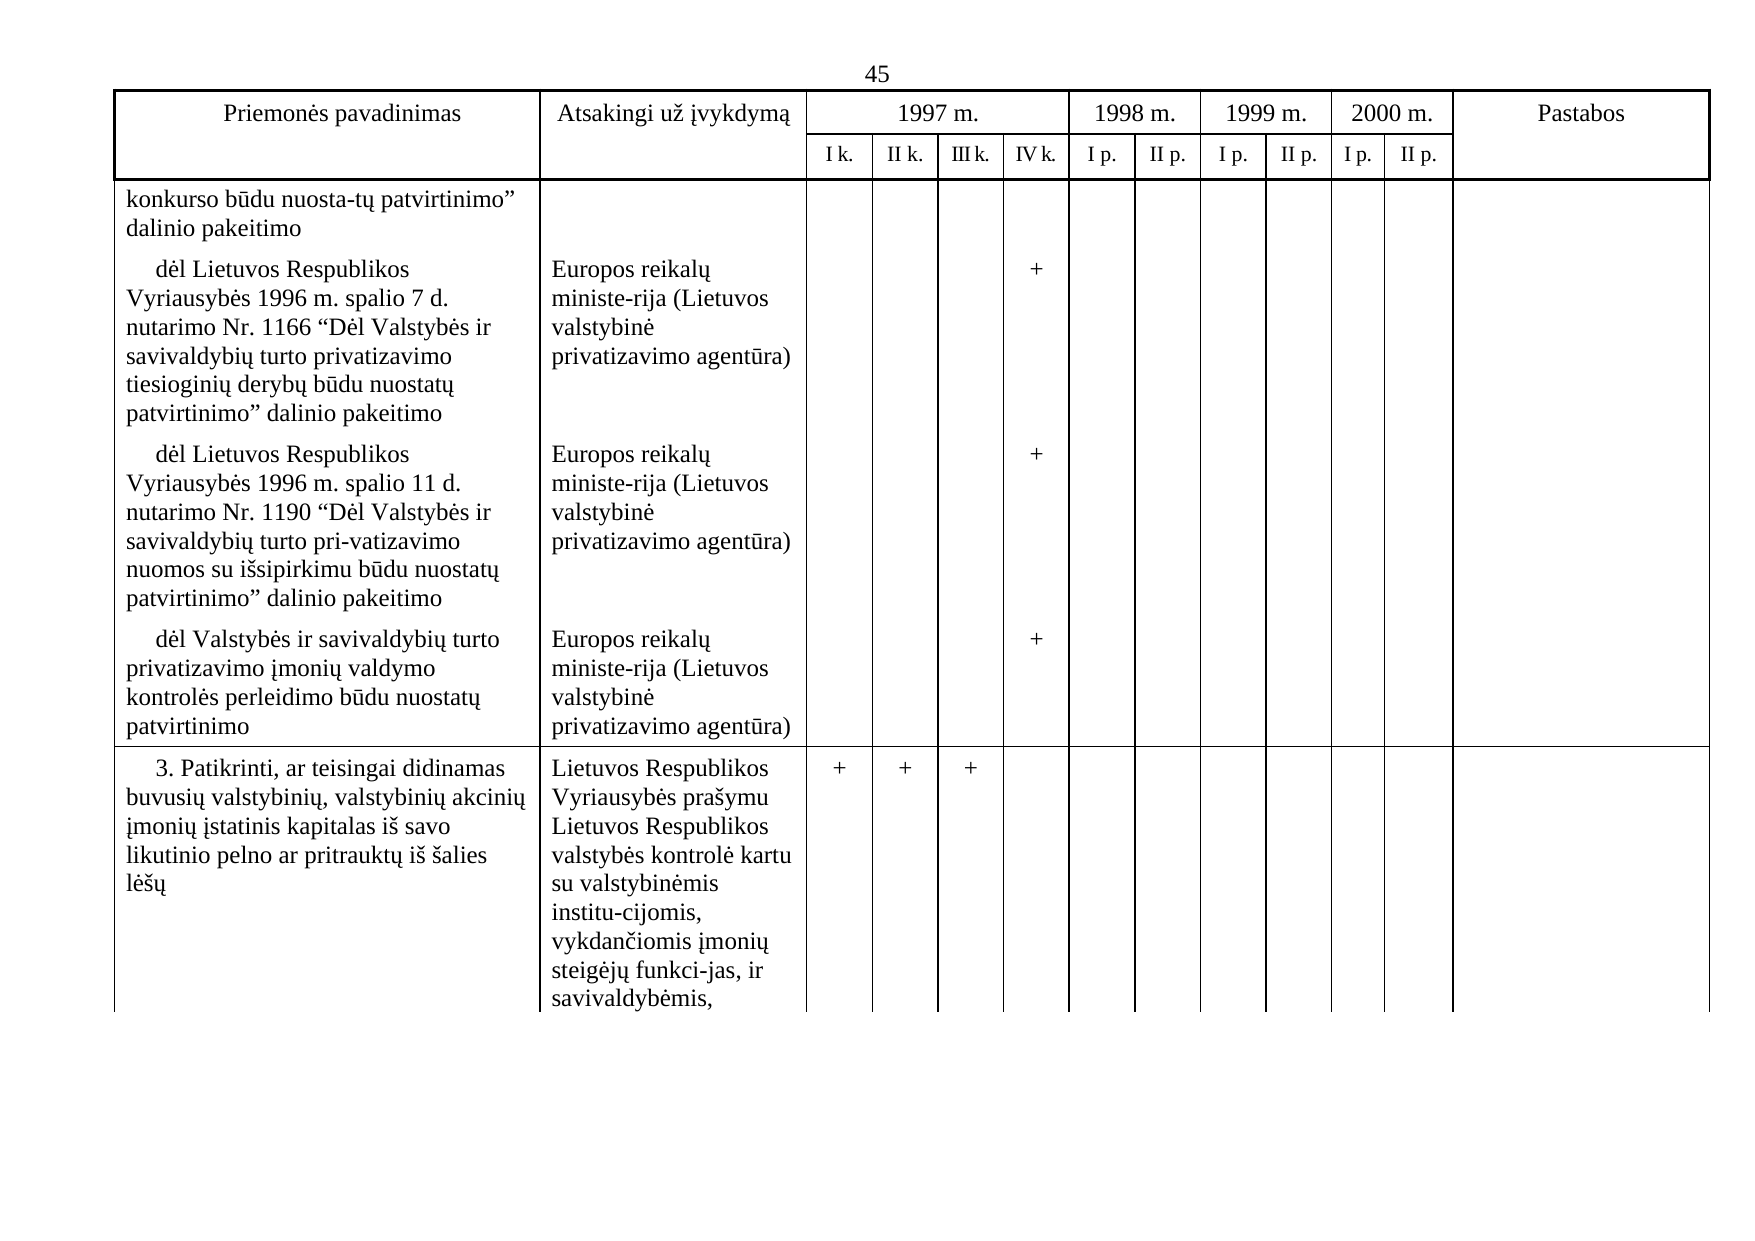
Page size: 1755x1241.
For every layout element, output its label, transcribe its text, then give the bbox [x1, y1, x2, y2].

table_cell I k. [807, 135, 872, 178]
table_cell Europos reikalų ministe-rija (Lietuvos valstybinė privatizavimo agentūra) [541, 248, 806, 433]
table_cell [1385, 433, 1452, 618]
table_cell [939, 618, 1003, 746]
table_cell [1136, 181, 1200, 248]
table_cell [1267, 747, 1331, 1012]
table_cell [1201, 747, 1265, 1012]
table_cell [807, 618, 872, 746]
table_header Pastabos [1454, 92, 1708, 133]
table_cell [1070, 747, 1134, 1012]
table_cell [1385, 618, 1452, 746]
table_cell + [1004, 433, 1068, 618]
table_cell [1201, 181, 1265, 248]
table_cell [1454, 618, 1709, 746]
table_cell [873, 433, 937, 618]
table_cell + [939, 747, 1003, 1012]
table_cell [541, 181, 806, 248]
table_header Priemonės pavadinimas [116, 92, 539, 133]
table_cell Europos reikalų ministe-rija (Lietuvos valstybinė privatizavimo agentūra) [541, 433, 806, 618]
table_cell [1201, 248, 1265, 433]
table_header Atsakingi už įvykdymą [541, 92, 806, 133]
table_cell [873, 181, 937, 248]
table_cell [1004, 181, 1068, 248]
table_cell II p. [1267, 135, 1331, 178]
table_cell II p. [1385, 135, 1452, 178]
table_cell Lietuvos Respublikos Vyriausybės prašymu Lietuvos Respublikos valstybės kontrolė kartu su valstybinėmis institu-cijomis, vykdančiomis įmonių steigėjų funkci-jas, ir savivaldybėmis, [541, 747, 806, 1012]
table_cell + [1004, 618, 1068, 746]
table_cell konkurso būdu nuosta-tų patvirtinimo” dalinio pakeitimo [115, 181, 539, 248]
table_cell [807, 181, 872, 248]
table_cell 3. Patikrinti, ar teisingai didinamas buvusių valstybinių, valstybinių akcinių įmonių įstatinis kapitalas iš savo likutinio pelno ar pritrauktų iš šalies lėšų [115, 747, 539, 1012]
table_cell [1136, 248, 1200, 433]
table_header 2000 m. [1332, 92, 1452, 133]
table_cell [1136, 618, 1200, 746]
table_cell I p. [1332, 135, 1384, 178]
table_cell [1136, 433, 1200, 618]
table_cell [939, 433, 1003, 618]
table_cell [1385, 181, 1452, 248]
table_cell [873, 248, 937, 433]
table_cell [1267, 618, 1331, 746]
table_cell + [873, 747, 937, 1012]
table_cell III k. [939, 135, 1003, 178]
table_cell [1332, 747, 1384, 1012]
table_cell [1267, 433, 1331, 618]
table_cell Europos reikalų ministe-rija (Lietuvos valstybinė privatizavimo agentūra) [541, 618, 806, 746]
table_header 1998 m. [1070, 92, 1200, 133]
table_cell [1070, 181, 1134, 248]
table_cell [1454, 248, 1709, 433]
table_cell [1070, 433, 1134, 618]
table_cell II p. [1136, 135, 1200, 178]
table_cell [807, 248, 872, 433]
table_cell [1454, 133, 1708, 178]
table_cell [1201, 433, 1265, 618]
table_cell [939, 181, 1003, 248]
table_cell II k. [873, 135, 937, 178]
table_cell [939, 248, 1003, 433]
table_cell dėl Lietuvos Respublikos Vyriausybės 1996 m. spalio 11 d. nutarimo Nr. 1190 “Dėl Valstybės ir savivaldybių turto pri-vatizavimo nuomos su išsipirkimu būdu nuostatų patvirtinimo” dalinio pakeitimo [115, 433, 539, 618]
table_cell [1454, 433, 1709, 618]
table_cell [1385, 248, 1452, 433]
table_cell [1136, 747, 1200, 1012]
table_cell [1454, 181, 1709, 248]
table_cell [116, 133, 539, 178]
table_cell dėl Lietuvos Respublikos Vyriausybės 1996 m. spalio 7 d. nutarimo Nr. 1166 “Dėl Valstybės ir savivaldybių turto privatizavimo tiesioginių derybų būdu nuostatų patvirtinimo” dalinio pakeitimo [115, 248, 539, 433]
table_cell [1332, 618, 1384, 746]
table_cell [873, 618, 937, 746]
table_cell IV k. [1004, 135, 1068, 178]
table_cell [1332, 248, 1384, 433]
table_header 1999 m. [1201, 92, 1331, 133]
table_cell [1004, 747, 1068, 1012]
table_cell I p. [1070, 135, 1134, 178]
table_cell + [1004, 248, 1068, 433]
table_cell [1070, 618, 1134, 746]
table_cell [1454, 747, 1709, 1012]
table_cell [1201, 618, 1265, 746]
table_cell [1332, 181, 1384, 248]
table_cell [1385, 747, 1452, 1012]
table_cell + [807, 747, 872, 1012]
table_cell [1332, 433, 1384, 618]
table_cell [541, 133, 806, 178]
table_cell [1070, 248, 1134, 433]
table_cell I p. [1201, 135, 1265, 178]
table_cell [807, 433, 872, 618]
table_cell dėl Valstybės ir savivaldybių turto privatizavimo įmonių valdymo kontrolės perleidimo būdu nuostatų patvirtinimo [115, 618, 539, 746]
table_cell [1267, 248, 1331, 433]
table_header 1997 m. [807, 92, 1068, 133]
table_cell [1267, 181, 1331, 248]
